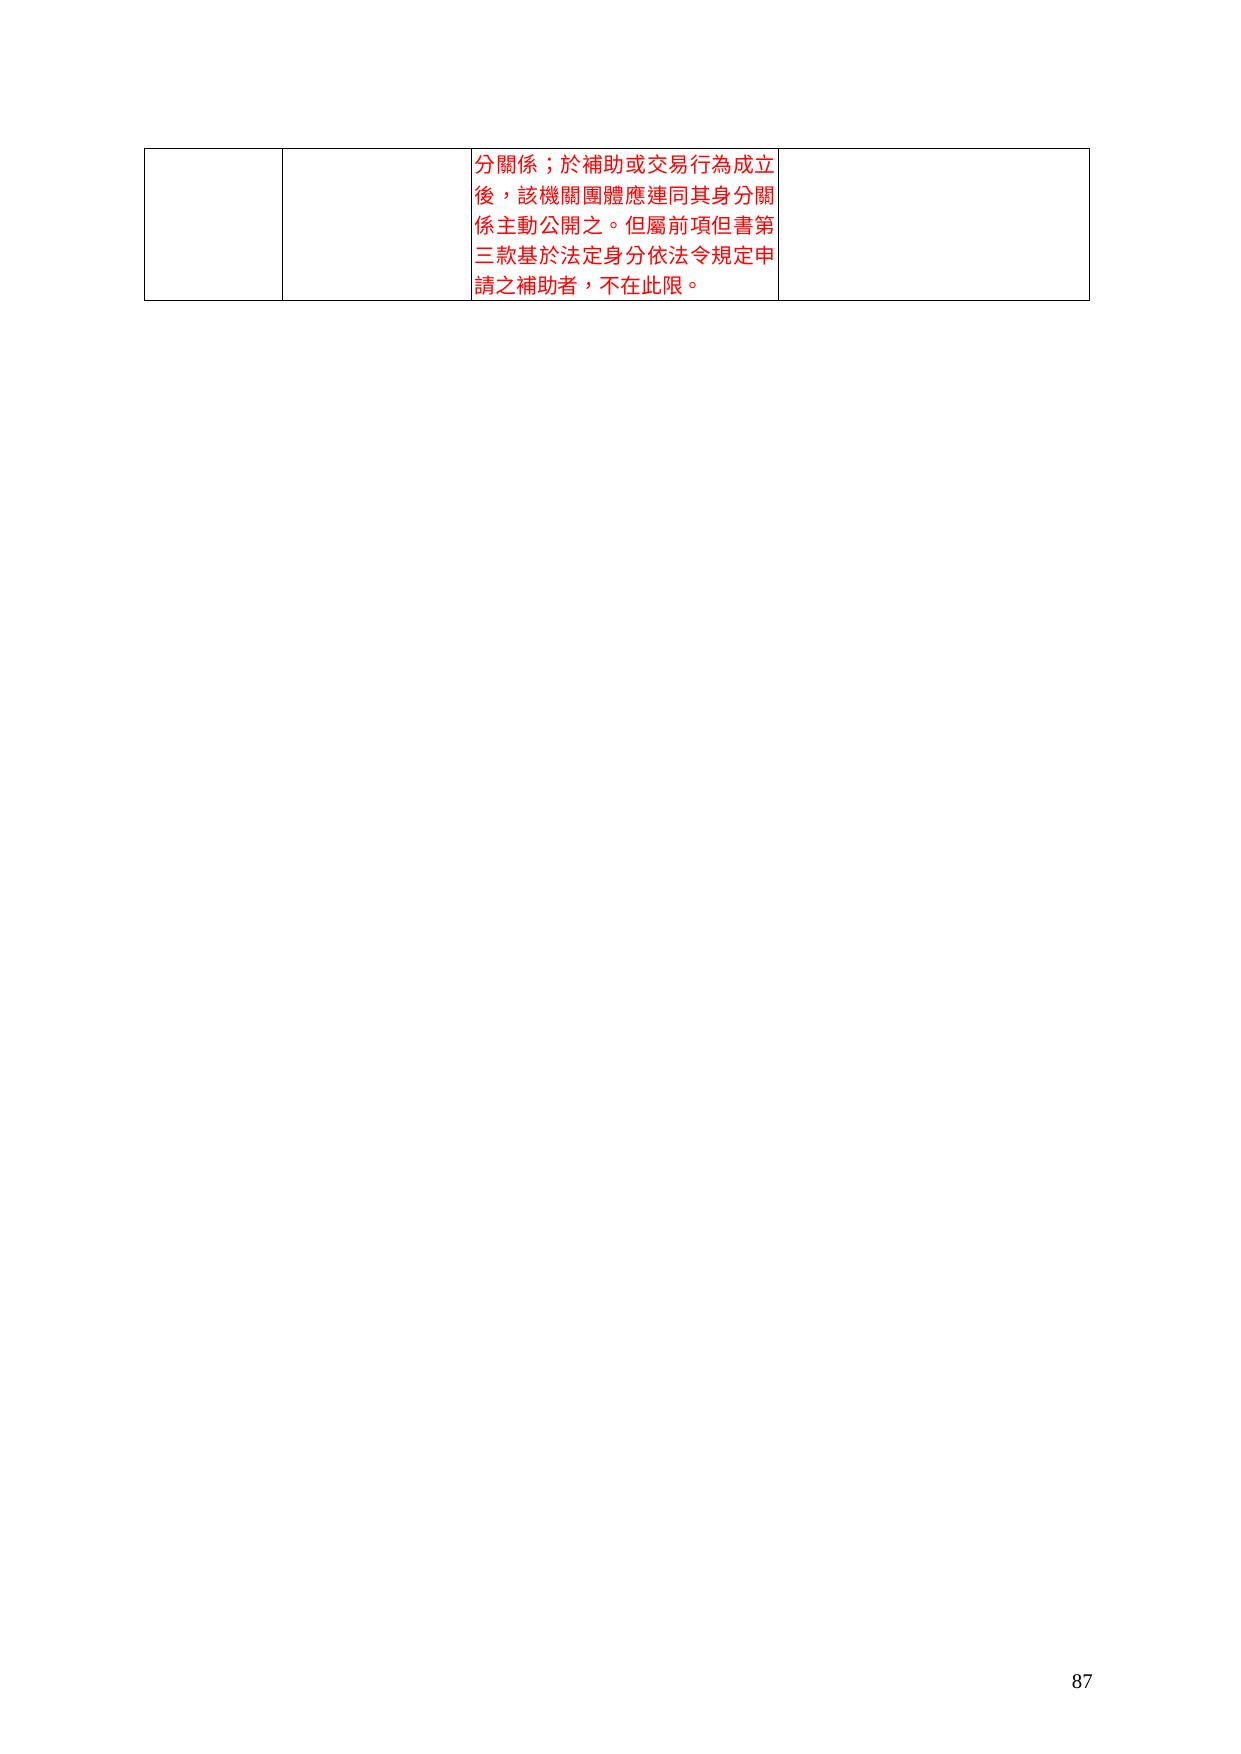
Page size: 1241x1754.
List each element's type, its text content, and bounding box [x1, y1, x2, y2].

table_cell [779, 149, 1089, 300]
table_cell [283, 149, 471, 300]
table_cell 分關係；於補助或交易行為成立後，該機關團體應連同其身分關係主動公開之。但屬前項但書第三款基於法定身分依法令規定申請之補助者，不在此限。 [472, 149, 778, 300]
table_cell [145, 149, 282, 300]
